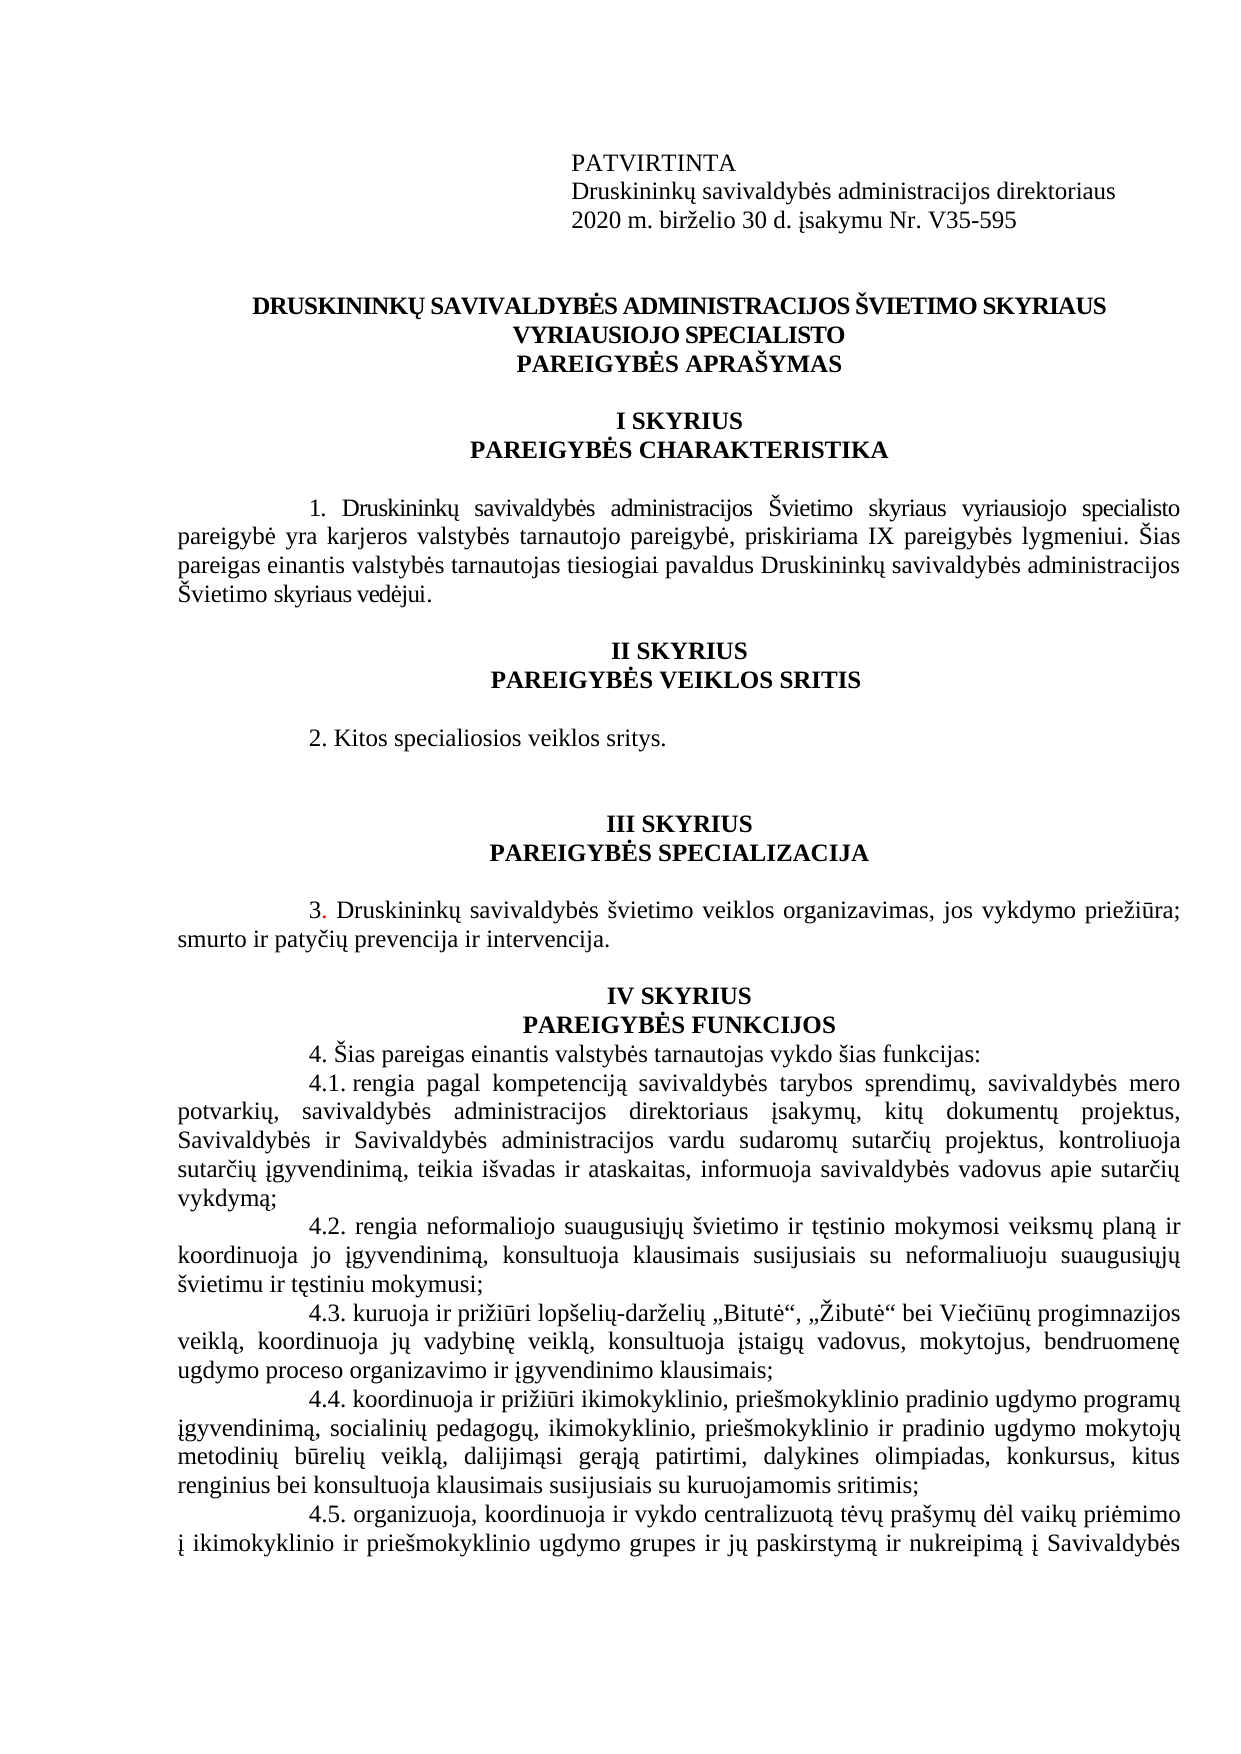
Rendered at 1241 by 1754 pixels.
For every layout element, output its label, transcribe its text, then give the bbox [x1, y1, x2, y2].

text 4.2. rengia neformaliojo suaugusiųjų švietimo ir tęstinio mokymosi veiksmų planą ir koordinuoja jo įgyvendinimą, konsultuoja klausimais susijusiais su neformaliuoju suaugusiųjų švietimu ir tęstiniu mokymusi; [177, 1211, 1181, 1298]
text 2020 m. birželio 30 d. įsakymu Nr. V35-595 [177, 205, 1181, 234]
text IV SKYRIUS [177, 981, 1181, 1010]
text 3. Druskininkų savivaldybės švietimo veiklos organizavimas, jos vykdymo priežiūra; smurto ir patyčių prevencija ir intervencija. [177, 895, 1181, 953]
text 1. Druskininkų savivaldybės administracijos Švietimo skyriaus vyriausiojo specialisto pareigybė yra karjeros valstybės tarnautojo pareigybė, priskiriama IX pareigybės lygmeniui. Šias pareigas einantis valstybės tarnautojas tiesiogiai pavaldus Druskininkų savivaldybės administracijos Švietimo skyriaus vedėjui. [177, 493, 1181, 608]
text PAREIGYBĖS APRAŠYMAS [177, 349, 1181, 378]
text III SKYRIUS [177, 809, 1181, 838]
text PAREIGYBĖS FUNKCIJOS [177, 1010, 1181, 1039]
text PAREIGYBĖS VEIKLOS SRITIS [177, 665, 1181, 694]
text 4.5. organizuoja, koordinuoja ir vykdo centralizuotą tėvų prašymų dėl vaikų priėmimo į ikimokyklinio ir priešmokyklinio ugdymo grupes ir jų paskirstymą ir nukreipimą į Savivaldybės [177, 1499, 1181, 1556]
text PAREIGYBĖS SPECIALIZACIJA [177, 838, 1181, 866]
text PATVIRTINTA [177, 148, 1181, 176]
text DRUSKININKŲ SAVIVALDYBĖS ADMINISTRACIJOS ŠVIETIMO SKYRIAUS VYRIAUSIOJO SPECIALISTO [177, 291, 1181, 349]
text 4.3. kuruoja ir prižiūri lopšelių-darželių „Bitutė“, „Žibutė“ bei Viečiūnų progimnazijos veiklą, koordinuoja jų vadybinę veiklą, konsultuoja įstaigų vadovus, mokytojus, bendruomenę ugdymo proceso organizavimo ir įgyvendinimo klausimais; [177, 1298, 1181, 1384]
text 4.1. rengia pagal kompetenciją savivaldybės tarybos sprendimų, savivaldybės mero potvarkių, savivaldybės administracijos direktoriaus įsakymų, kitų dokumentų projektus, Savivaldybės ir Savivaldybės administracijos vardu sudaromų sutarčių projektus, kontroliuoja sutarčių įgyvendinimą, teikia išvadas ir ataskaitas, informuoja savivaldybės vadovus apie sutarčių vykdymą; [177, 1068, 1181, 1211]
text II SKYRIUS [177, 636, 1181, 665]
text 2. Kitos specialiosios veiklos sritys. [177, 723, 1181, 751]
text Druskininkų savivaldybės administracijos direktoriaus [177, 176, 1181, 205]
text PAREIGYBĖS CHARAKTERISTIKA [177, 435, 1181, 464]
text 4.4. koordinuoja ir prižiūri ikimokyklinio, priešmokyklinio pradinio ugdymo programų įgyvendinimą, socialinių pedagogų, ikimokyklinio, priešmokyklinio ir pradinio ugdymo mokytojų metodinių būrelių veiklą, dalijimąsi gerąją patirtimi, dalykines olimpiadas, konkursus, kitus renginius bei konsultuoja klausimais susijusiais su kuruojamomis sritimis; [177, 1384, 1181, 1499]
text I SKYRIUS [177, 406, 1181, 435]
text 4. Šias pareigas einantis valstybės tarnautojas vykdo šias funkcijas: [177, 1039, 1181, 1068]
